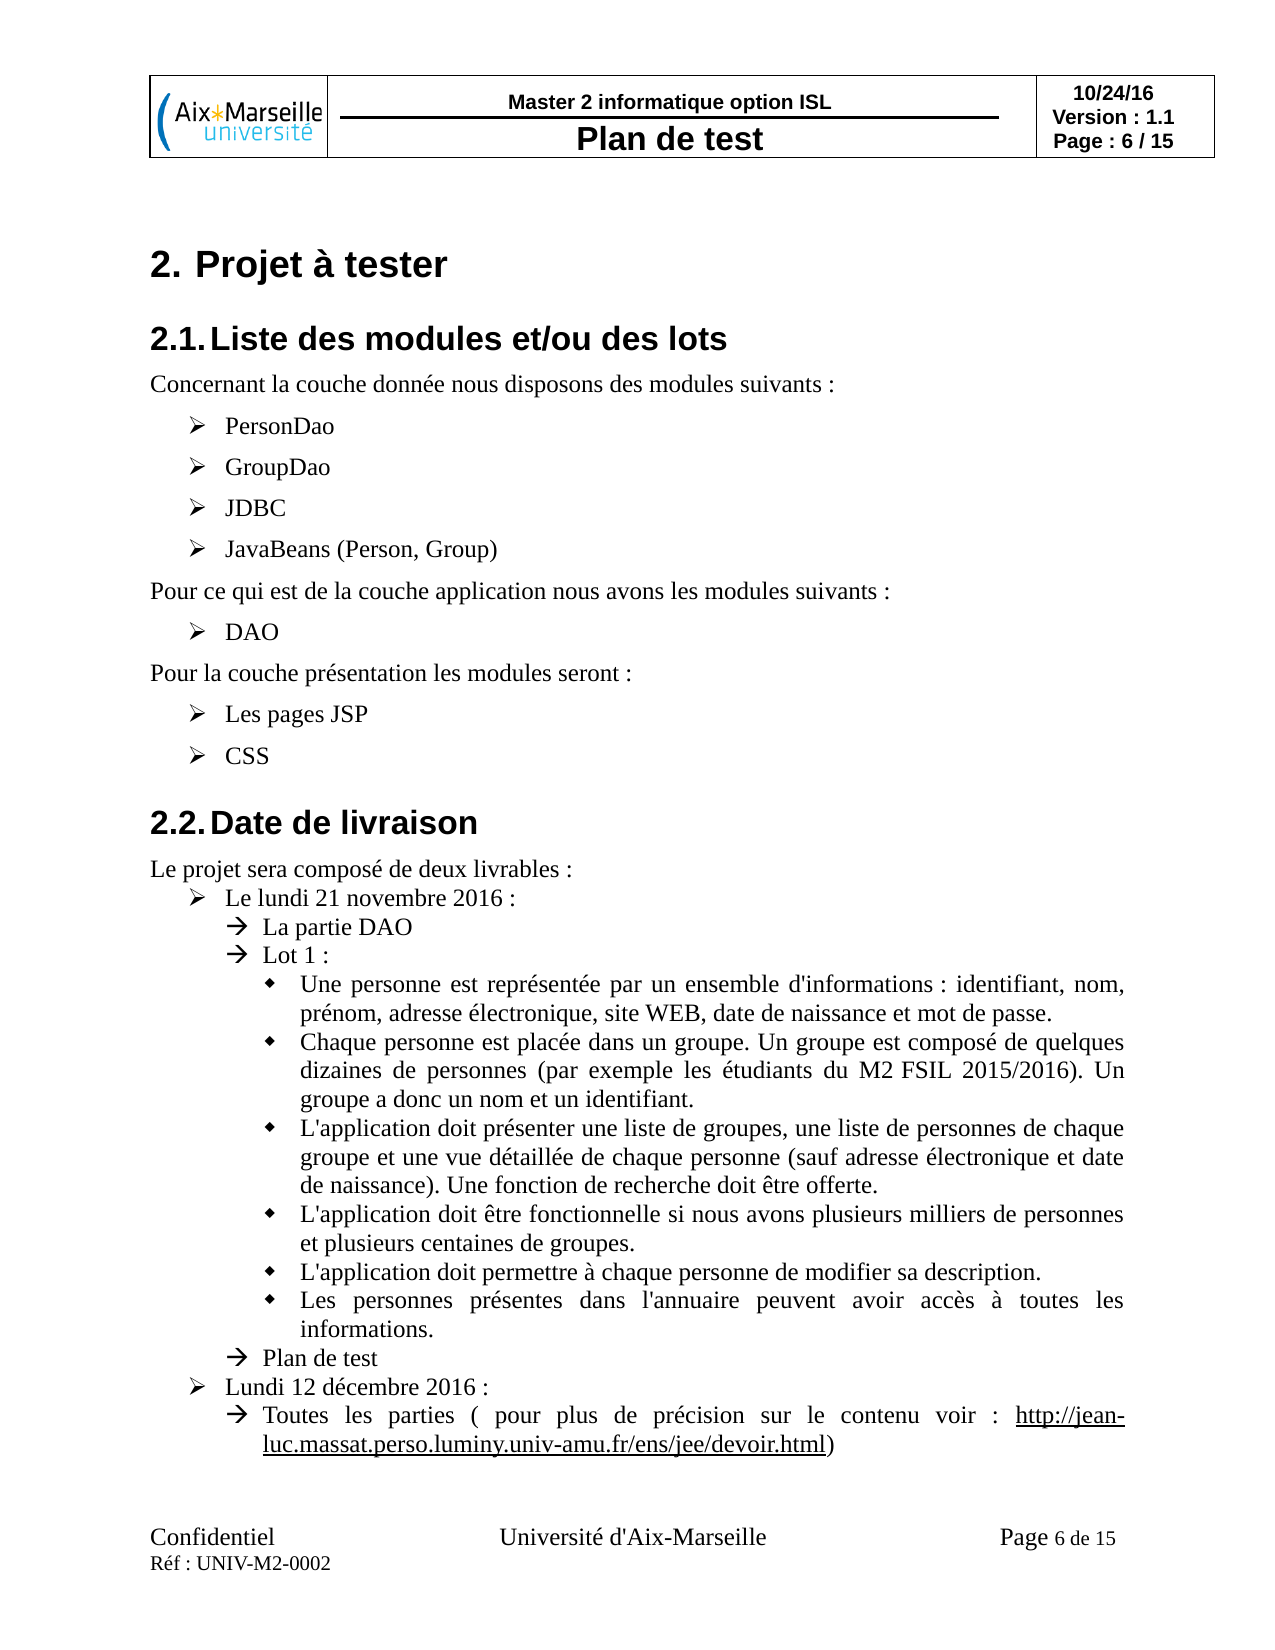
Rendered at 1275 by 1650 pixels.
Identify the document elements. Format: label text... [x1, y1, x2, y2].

list La partie DAO [225, 912, 1125, 940]
list Lundi 12 décembre 2016 : [187, 1372, 1125, 1400]
list JavaBeans (Person, Group) [187, 534, 1125, 563]
list Lot 1 : [225, 940, 1125, 969]
subtitle Projet à tester [150, 241, 1125, 285]
list GroupDao [187, 452, 1125, 481]
list L'application doit être fonctionnelle si nous avons plusieurs milliers de personnes et plusieurs centaines de groupes. [262, 1199, 1125, 1257]
list PersonDao [187, 411, 1125, 439]
list L'application doit permettre à chaque personne de modifier sa description. [262, 1257, 1125, 1285]
list Plan de test [225, 1343, 1125, 1372]
list Le lundi 21 novembre 2016 : [187, 883, 1125, 912]
subtitle Liste des modules et/ou des lots [150, 318, 1125, 357]
list Les pages JSP [187, 699, 1125, 728]
list Une personne est représentée par un ensemble d'informations : identifiant, nom, prénom, adresse électronique, site WEB, date de naissance et mot de passe. [262, 969, 1125, 1027]
list DAO [187, 617, 1125, 646]
text Pour ce qui est de la couche application nous avons les modules suivants : [150, 576, 1125, 604]
list L'application doit présenter une liste de groupes, une liste de personnes de chaque groupe et une vue détaillée de chaque personne (sauf adresse électronique et date de naissance). Une fonction de recherche doit être offerte. [262, 1113, 1125, 1199]
list Chaque personne est placée dans un groupe. Un groupe est composé de quelques dizaines de personnes (par exemple les étudiants du M2 FSIL 2015/2016). Un groupe a donc un nom et un identifiant. [262, 1027, 1125, 1113]
text Le projet sera composé de deux livrables : [150, 854, 1125, 883]
text Concernant la couche donnée nous disposons des modules suivants : [150, 369, 1125, 398]
subtitle Date de livraison [150, 803, 1125, 842]
picture [157, 93, 322, 151]
text Pour la couche présentation les modules seront : [150, 658, 1125, 687]
list CSS [187, 741, 1125, 769]
list JDBC [187, 493, 1125, 522]
list Toutes les parties ( pour plus de précision sur le contenu voir : http://jean-luc.massat.perso.luminy.univ-amu.fr/ens/jee/devoir.html) [225, 1400, 1125, 1458]
list Les personnes présentes dans l'annuaire peuvent avoir accès à toutes les informations. [262, 1285, 1125, 1343]
